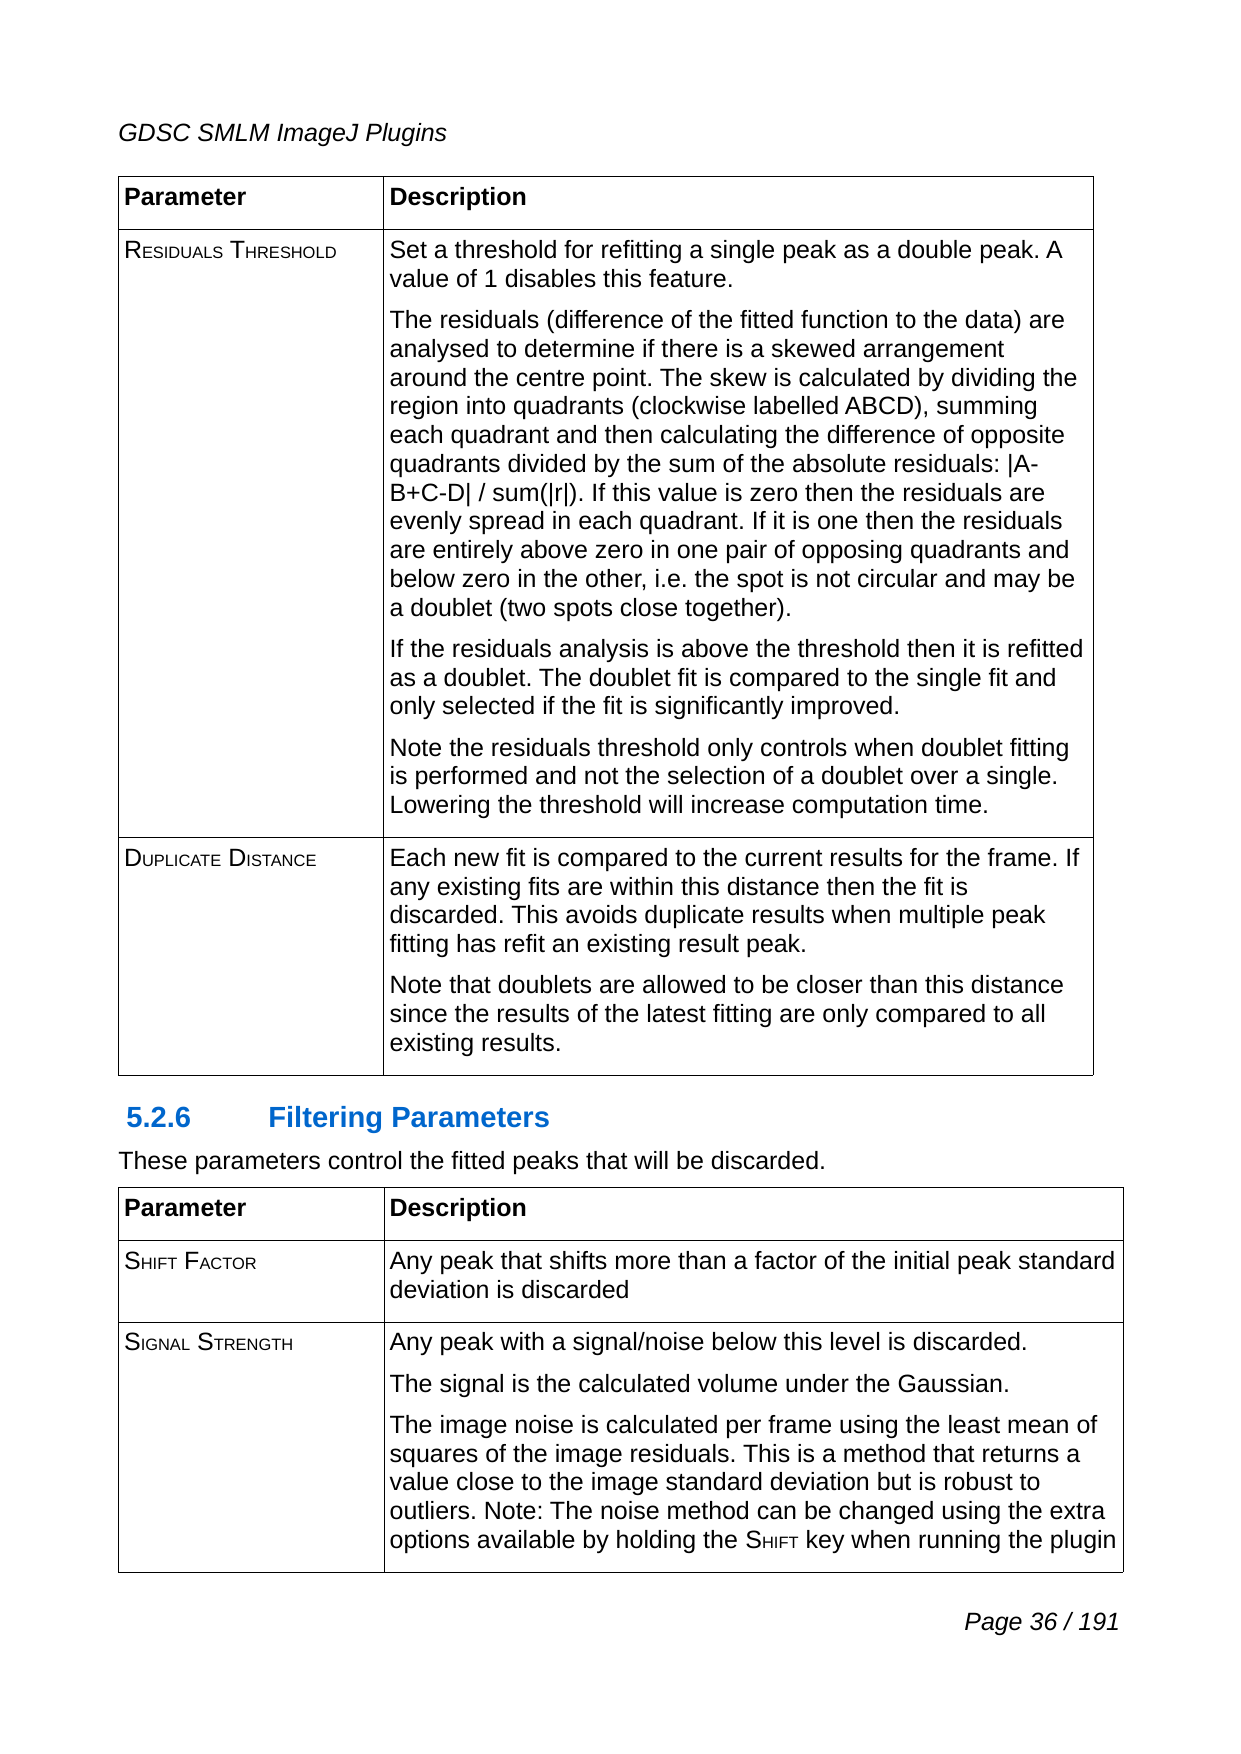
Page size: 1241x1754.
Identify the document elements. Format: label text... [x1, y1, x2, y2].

table_header Description [385, 1188, 1123, 1240]
table_cell Any peak with a signal/noise below this level is discarded. The signal is the calculated volume under the Gaussian. The image noise is calculated per frame using the least mean of squares of the image residuals. This is a method that returns a value close to the image standard deviation but is robust to outliers. Note: The noise method can be changed using the extra options available by holding the Shift key when running the plugin [385, 1323, 1123, 1572]
table_cell Set a threshold for refitting a single peak as a double peak. A value of 1 disables this feature. The residuals (difference of the fitted function to the data) are analysed to determine if there is a skewed arrangement around the centre point. The skew is calculated by dividing the region into quadrants (clockwise labelled ABCD), summing each quadrant and then calculating the difference of opposite quadrants divided by the sum of the absolute residuals: |A-B+C-D| / sum(|r|). If this value is zero then the residuals are evenly spread in each quadrant. If it is one then the residuals are entirely above zero in one pair of opposing quadrants and below zero in the other, i.e. the spot is not circular and may be a doublet (two spots close together). If the residuals analysis is above the threshold then it is refitted as a doublet. The doublet fit is compared to the single fit and only selected if the fit is significantly improved. Note the residuals threshold only controls when doublet fitting is performed and not the selection of a doublet over a single. Lowering the threshold will increase computation time. [384, 230, 1093, 837]
table_cell Each new fit is compared to the current results for the frame. If any existing fits are within this distance then the fit is discarded. This avoids duplicate results when multiple peak fitting has refit an existing result peak. Note that doublets are allowed to be closer than this distance since the results of the latest fitting are only compared to all existing results. [384, 838, 1093, 1075]
table_cell Duplicate Distance [119, 838, 383, 1075]
table_header Parameter [119, 177, 383, 229]
subtitle Filtering Parameters [118, 1100, 1122, 1133]
table_cell Signal Strength [119, 1323, 384, 1572]
table_cell Any peak that shifts more than a factor of the initial peak standard deviation is discarded [385, 1241, 1123, 1322]
table_cell Residuals Threshold [119, 230, 383, 837]
table_cell Shift Factor [119, 1241, 384, 1322]
table_header Description [384, 177, 1093, 229]
table_header Parameter [119, 1188, 384, 1240]
text These parameters control the fitted peaks that will be discarded. [118, 1146, 1122, 1175]
